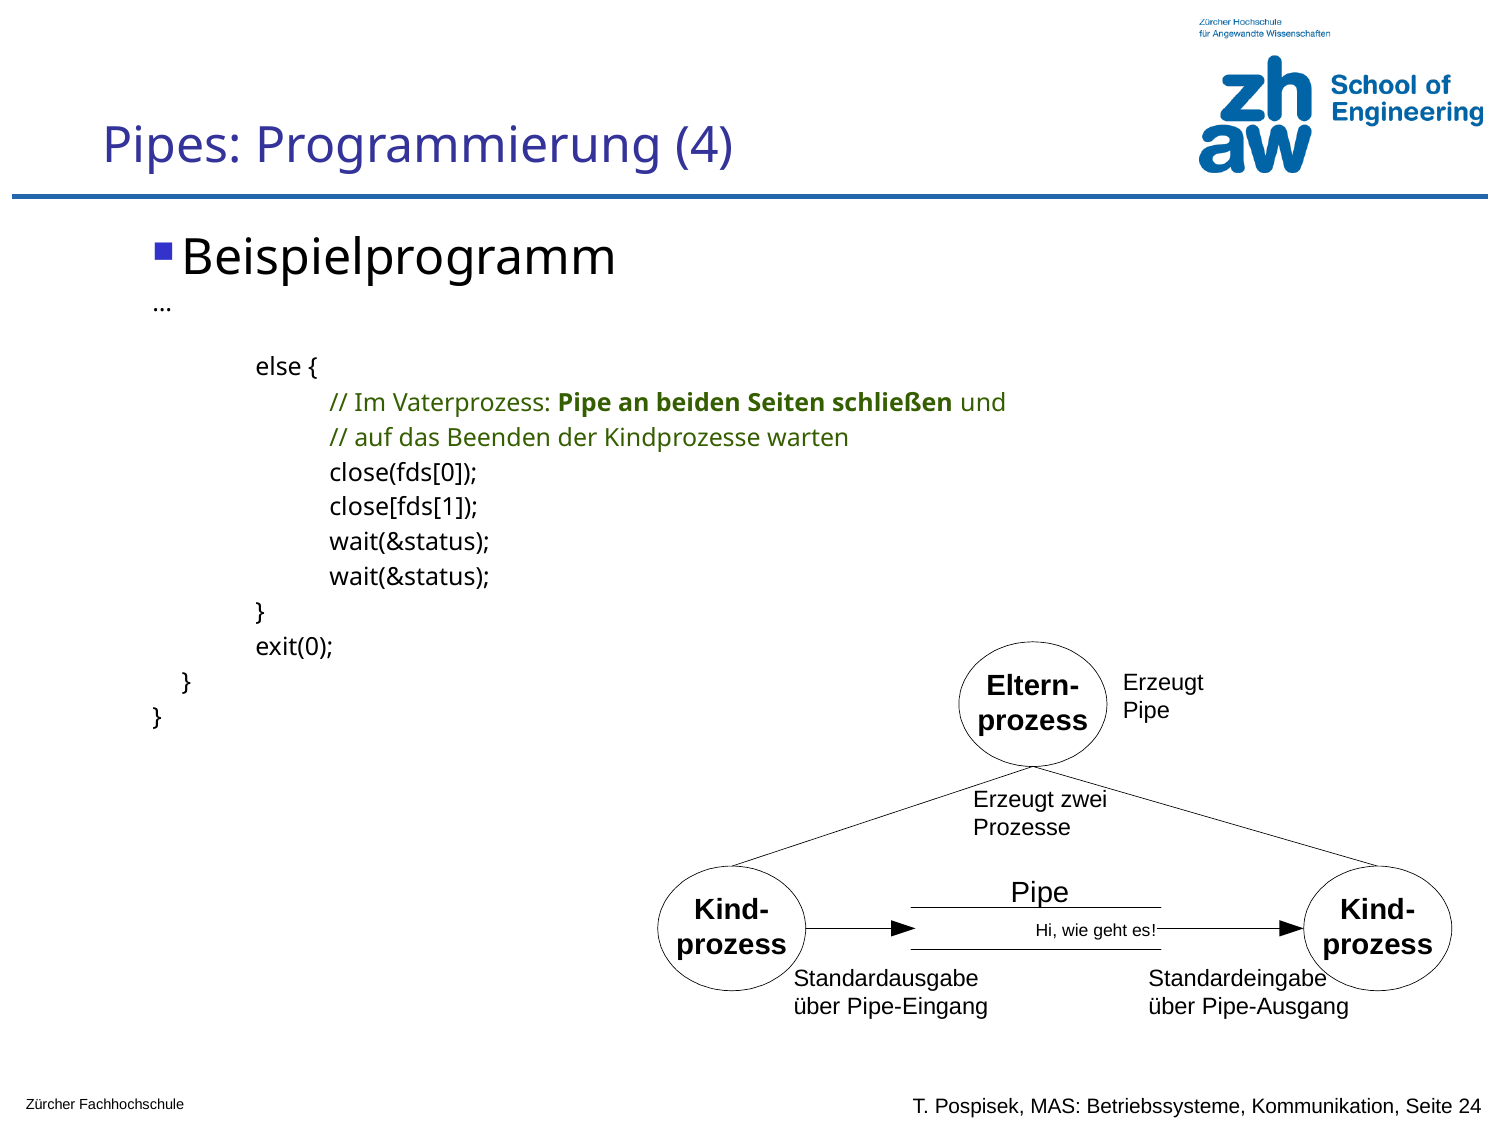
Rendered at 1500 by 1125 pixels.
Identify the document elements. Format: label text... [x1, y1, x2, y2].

picture [653, 637, 1456, 1051]
list Beispielprogramm … else { // Im Vaterprozess: Pipe an beiden Seiten schließen und // auf das Beenden der Kindprozesse warten close(fds[0]); close[fds[1]); wait(&status); wait(&status); } exit(0); } } [137, 223, 1363, 433]
title Pipes: Programmierung (4) [87, 42, 1388, 181]
picture [1199, 19, 1483, 173]
